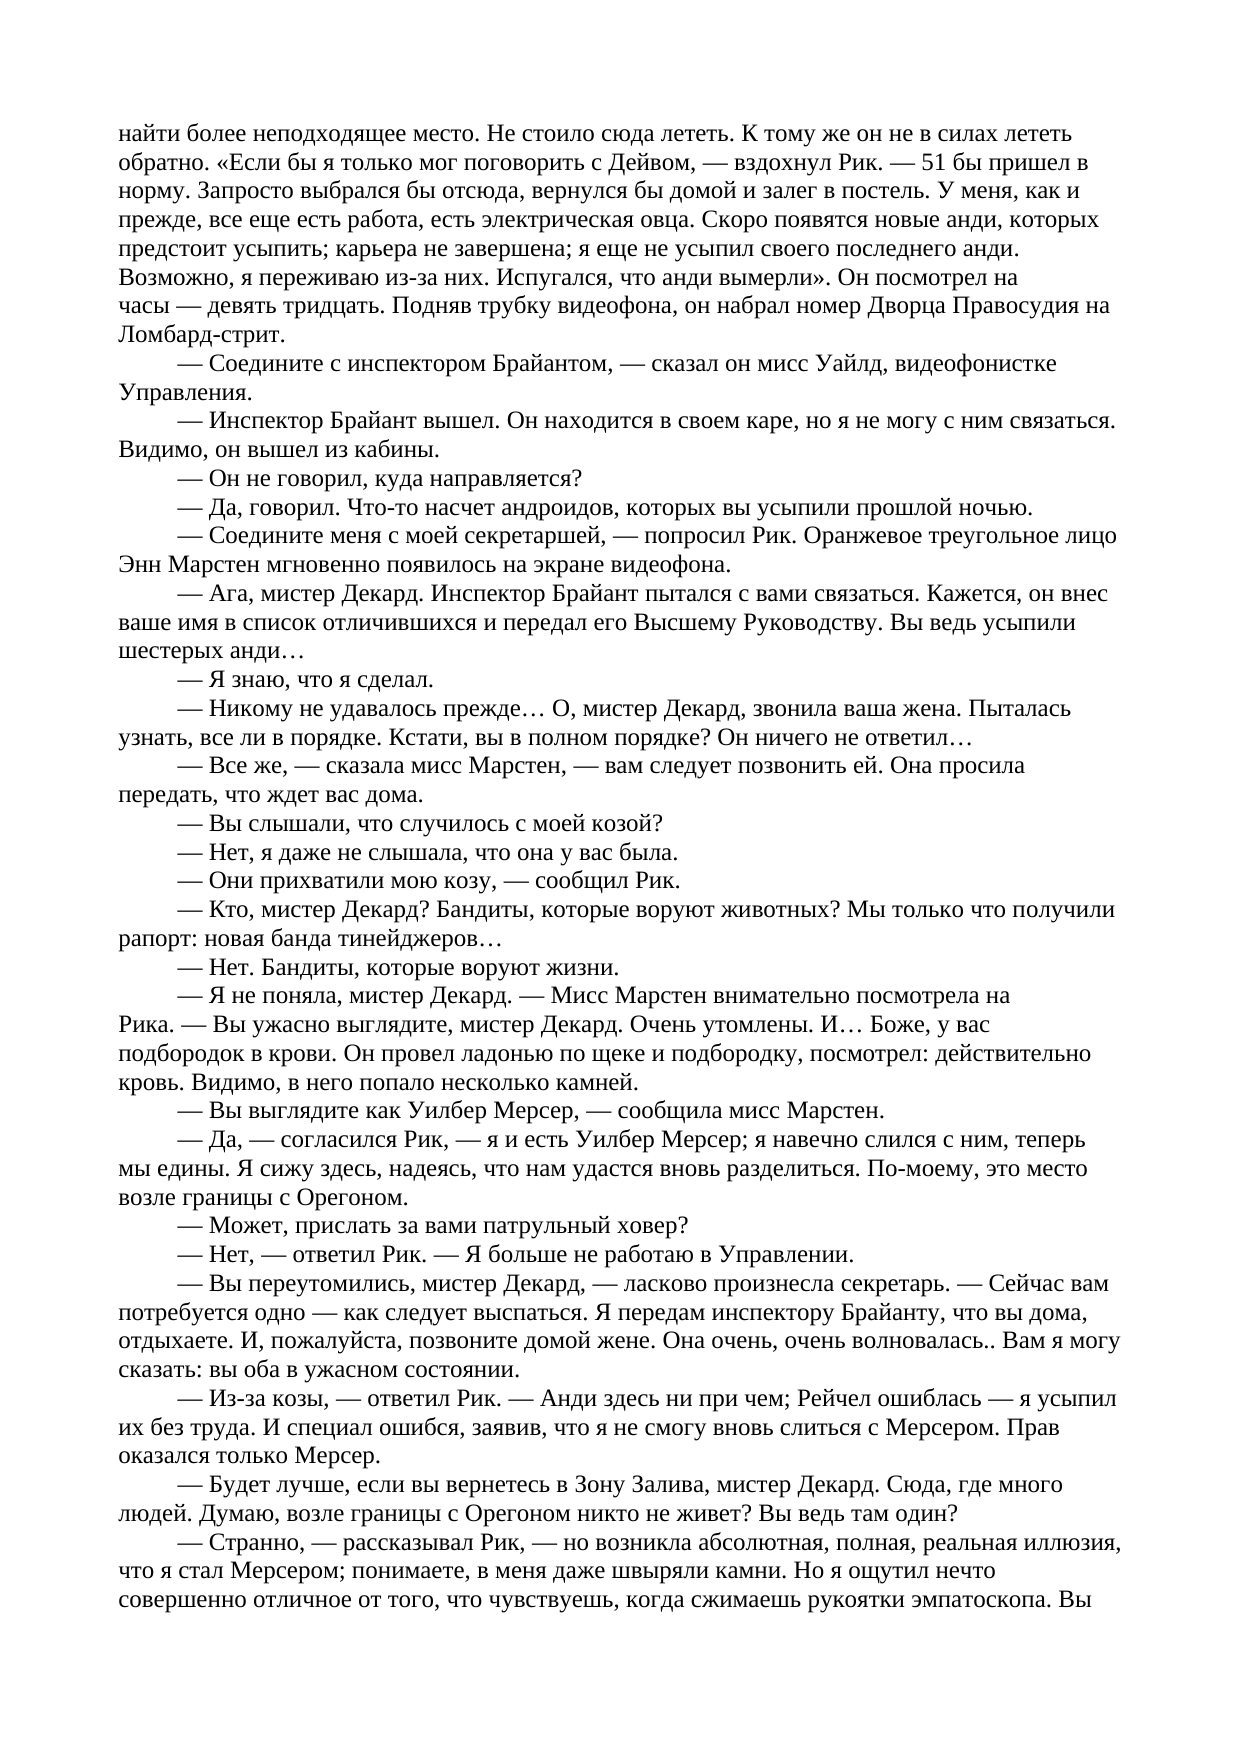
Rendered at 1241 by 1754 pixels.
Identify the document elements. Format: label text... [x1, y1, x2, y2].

text — Нет, я даже не слышала, что она у вас была. [118, 837, 1122, 866]
text — Инспектор Брайант вышел. Он находится в своем каре, но я не могу с ним связаться. Видимо, он вышел из кабины. [118, 406, 1122, 463]
text — Вы переутомились, мистер Декард, — ласково произнесла секретарь. — Сейчас вам потребуется одно — как следует выспаться. Я передам инспектору Брайанту, что вы дома, отдыхаете. И, пожалуйста, позвоните домой жене. Она очень, очень волновалась.. Вам я могу сказать: вы оба в ужасном состоянии. [118, 1268, 1122, 1383]
text — Ага, мистер Декард. Инспектор Брайант пытался с вами связаться. Кажется, он внес ваше имя в список отличившихся и передал его Высшему Руководству. Вы ведь усыпили шестерых анди… [118, 578, 1122, 664]
text — Да, — согласился Рик, — я и есть Уилбер Мерсер; я навечно слился с ним, теперь мы едины. Я сижу здесь, надеясь, что нам удастся вновь разделиться. По-моему, это место возле границы с Орегоном. [118, 1124, 1122, 1211]
text — Соедините с инспектором Брайантом, — сказал он мисс Уайлд, видеофонистке Управления. [118, 348, 1122, 406]
text — Соедините меня с моей секретаршей, — попросил Рик. Оранжевое треугольное лицо Энн Марстен мгновенно появилось на экране видеофона. [118, 521, 1122, 578]
text — Он не говорил, куда направляется? [118, 463, 1122, 492]
text — Нет. Бандиты, которые воруют жизни. [118, 952, 1122, 981]
text — Вы слышали, что случилось с моей козой? [118, 808, 1122, 837]
text — Все же, — сказала мисс Марстен, — вам следует позвонить ей. Она просила передать, что ждет вас дома. [118, 751, 1122, 808]
text — Будет лучше, если вы вернетесь в Зону Залива, мистер Декард. Сюда, где много людей. Думаю, возле границы с Орегоном никто не живет? Вы ведь там один? [118, 1469, 1122, 1527]
text — Я не поняла, мистер Декард. — Мисс Марстен внимательно посмотрела на Рика. — Вы ужасно выглядите, мистер Декард. Очень утомлены. И… Боже, у вас подбородок в крови. Он провел ладонью по щеке и подбородку, посмотрел: действительно кровь. Видимо, в него попало несколько камней. [118, 981, 1122, 1096]
text — Нет, — ответил Рик. — Я больше не работаю в Управлении. [118, 1239, 1122, 1268]
text найти более неподходящее место. Не стоило сюда лететь. К тому же он не в силах лететь обратно. «Если бы я только мог поговорить с Дейвом, — вздохнул Рик. — 51 бы пришел в норму. Запросто выбрался бы отсюда, вернулся бы домой и залег в постель. У меня, как и прежде, все еще есть работа, есть электрическая овца. Скоро появятся новые анди, которых предстоит усыпить; карьера не завершена; я еще не усыпил своего последнего анди. Возможно, я переживаю из-за них. Испугался, что анди вымерли». Он посмотрел на часы — девять тридцать. Подняв трубку видеофона, он набрал номер Дворца Правосудия на Ломбард-стрит. [118, 118, 1122, 348]
text — Из-за козы, — ответил Рик. — Анди здесь ни при чем; Рейчел ошиблась — я усыпил их без труда. И специал ошибся, заявив, что я не смогу вновь слиться с Мерсером. Прав оказался только Мерсер. [118, 1383, 1122, 1469]
text — Да, говорил. Что-то насчет андроидов, которых вы усыпили прошлой ночью. [118, 492, 1122, 521]
text — Они прихватили мою козу, — сообщил Рик. [118, 866, 1122, 894]
text — Я знаю, что я сделал. [118, 664, 1122, 693]
text — Кто, мистер Декард? Бандиты, которые воруют животных? Мы только что получили рапорт: новая банда тинейджеров… [118, 894, 1122, 952]
text — Может, прислать за вами патрульный ховер? [118, 1211, 1122, 1239]
text — Странно, — рассказывал Рик, — но возникла абсолютная, полная, реальная иллюзия, что я стал Мерсером; понимаете, в меня даже швыряли камни. Но я ощутил нечто совершенно отличное от того, что чувствуешь, когда сжимаешь рукоятки эмпатоскопа. Вы [118, 1527, 1122, 1613]
text — Вы выглядите как Уилбер Мерсер, — сообщила мисс Марстен. [118, 1096, 1122, 1124]
text — Никому не удавалось прежде… О, мистер Декард, звонила ваша жена. Пыталась узнать, все ли в порядке. Кстати, вы в полном порядке? Он ничего не ответил… [118, 693, 1122, 751]
